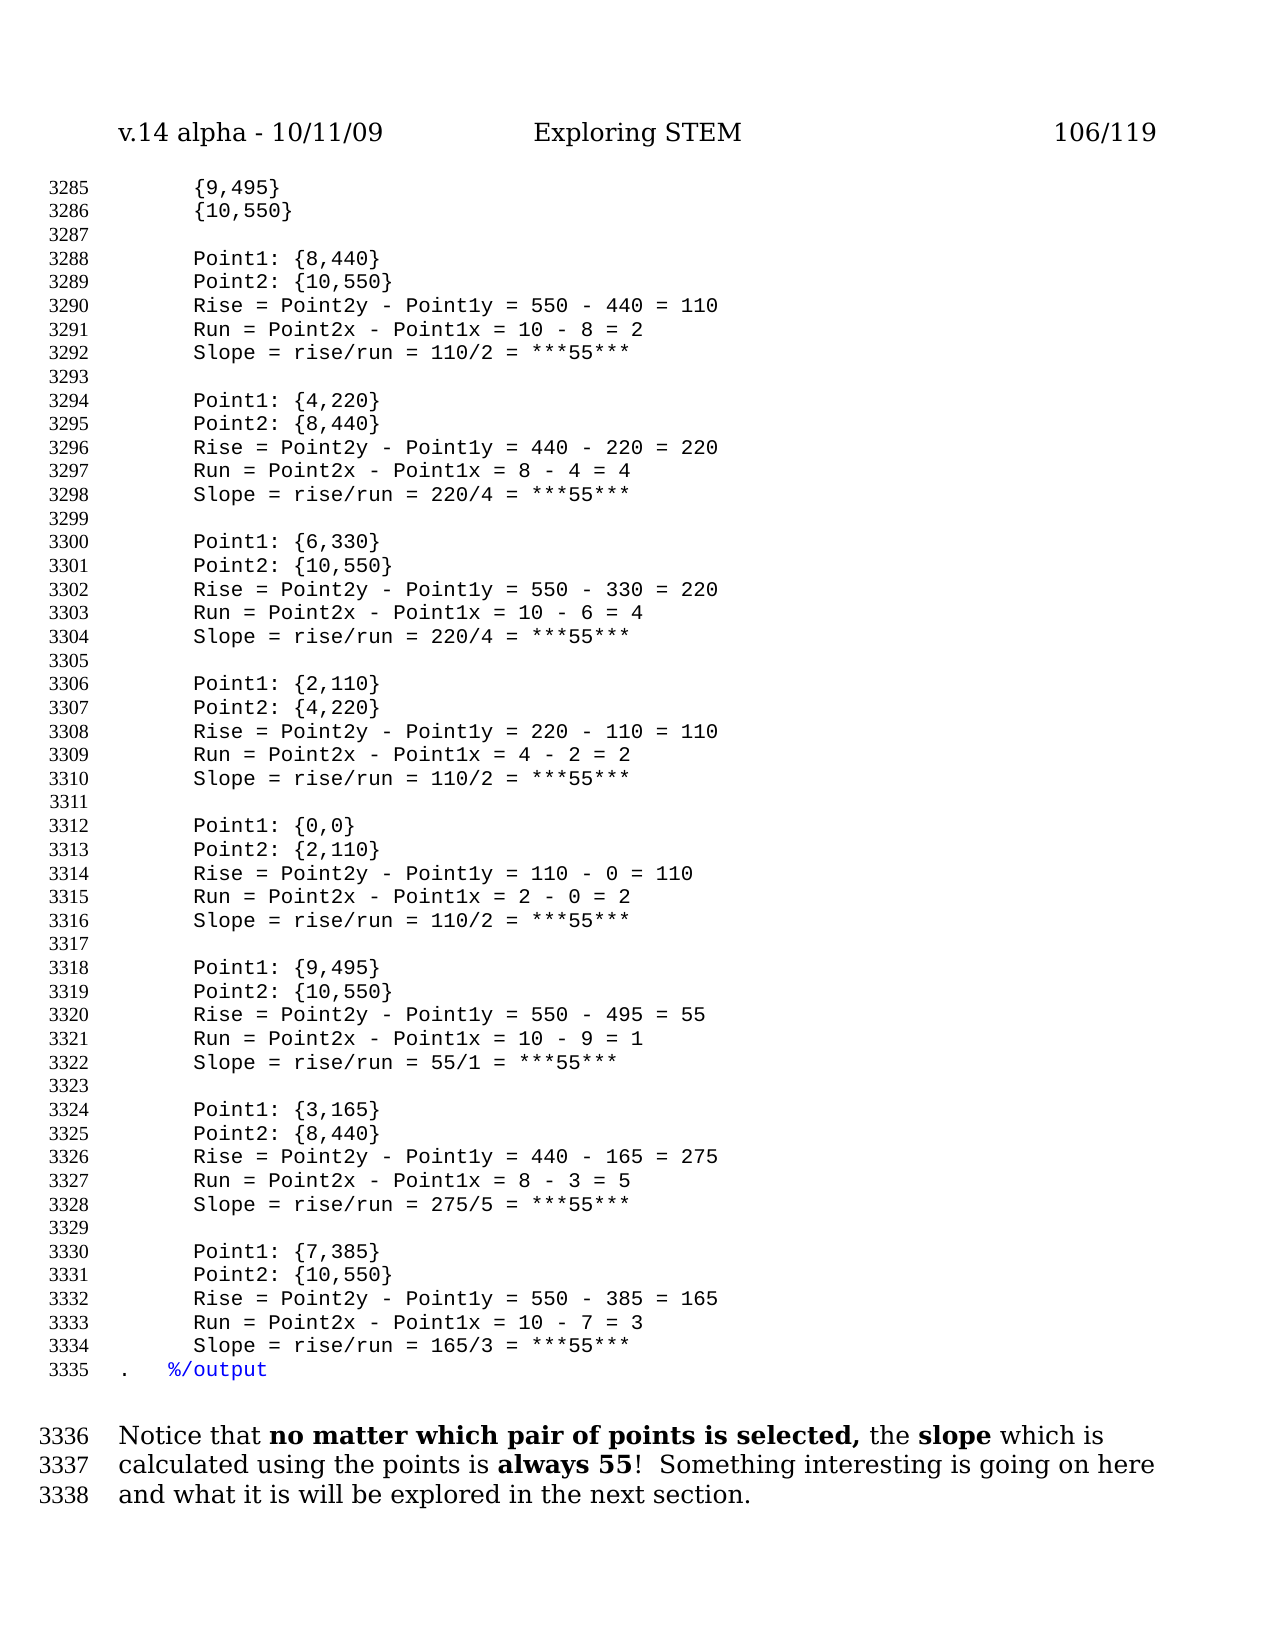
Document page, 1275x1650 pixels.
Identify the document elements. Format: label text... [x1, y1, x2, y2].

text Point1: {7,385} [118, 1241, 1157, 1264]
text Rise = Point2y - Point1y = 550 - 440 = 110 [118, 295, 1157, 319]
text Point2: {10,550} [118, 1264, 1157, 1288]
text Rise = Point2y - Point1y = 440 - 220 = 220 [118, 437, 1157, 461]
text Run = Point2x - Point1x = 10 - 8 = 2 [118, 319, 1157, 342]
text Slope = rise/run = 55/1 = ***55*** [118, 1052, 1157, 1075]
text Point2: {10,550} [118, 555, 1157, 579]
text Run = Point2x - Point1x = 10 - 7 = 3 [118, 1312, 1157, 1335]
text Point2: {4,220} [118, 697, 1157, 721]
text Run = Point2x - Point1x = 2 - 0 = 2 [118, 886, 1157, 910]
text Slope = rise/run = 220/4 = ***55*** [118, 626, 1157, 650]
text Slope = rise/run = 165/3 = ***55*** [118, 1335, 1157, 1359]
text Run = Point2x - Point1x = 10 - 6 = 4 [118, 602, 1157, 626]
text Point1: {4,220} [118, 389, 1157, 413]
text {10,550} [118, 200, 1157, 224]
text Rise = Point2y - Point1y = 550 - 495 = 55 [118, 1004, 1157, 1028]
text Notice that no matter which pair of points is selected, the slope which is calculated using the points is always 55! Something interesting is going on here and what it is will be explored in the next section. [118, 1421, 1157, 1509]
text Point1: {0,0} [118, 815, 1157, 839]
text Slope = rise/run = 110/2 = ***55*** [118, 342, 1157, 366]
text Rise = Point2y - Point1y = 220 - 110 = 110 [118, 721, 1157, 744]
text Point1: {3,165} [118, 1099, 1157, 1123]
text . %/output [118, 1359, 1157, 1383]
text Run = Point2x - Point1x = 8 - 3 = 5 [118, 1170, 1157, 1193]
text Rise = Point2y - Point1y = 110 - 0 = 110 [118, 862, 1157, 886]
text Point1: {6,330} [118, 531, 1157, 555]
text Point2: {10,550} [118, 981, 1157, 1004]
text Run = Point2x - Point1x = 4 - 2 = 2 [118, 744, 1157, 768]
text Run = Point2x - Point1x = 10 - 9 = 1 [118, 1028, 1157, 1052]
text Point2: {2,110} [118, 839, 1157, 862]
text Rise = Point2y - Point1y = 550 - 385 = 165 [118, 1288, 1157, 1312]
text Point1: {9,495} [118, 957, 1157, 981]
text Point2: {10,550} [118, 271, 1157, 295]
text Slope = rise/run = 110/2 = ***55*** [118, 768, 1157, 792]
text Slope = rise/run = 220/4 = ***55*** [118, 484, 1157, 508]
text Run = Point2x - Point1x = 8 - 4 = 4 [118, 461, 1157, 484]
text {9,495} [118, 177, 1157, 200]
text Point2: {8,440} [118, 413, 1157, 437]
text Slope = rise/run = 275/5 = ***55*** [118, 1193, 1157, 1217]
text Point2: {8,440} [118, 1123, 1157, 1146]
text Rise = Point2y - Point1y = 550 - 330 = 220 [118, 579, 1157, 602]
text Slope = rise/run = 110/2 = ***55*** [118, 910, 1157, 933]
text Point1: {2,110} [118, 673, 1157, 697]
text Rise = Point2y - Point1y = 440 - 165 = 275 [118, 1146, 1157, 1170]
text Point1: {8,440} [118, 248, 1157, 271]
